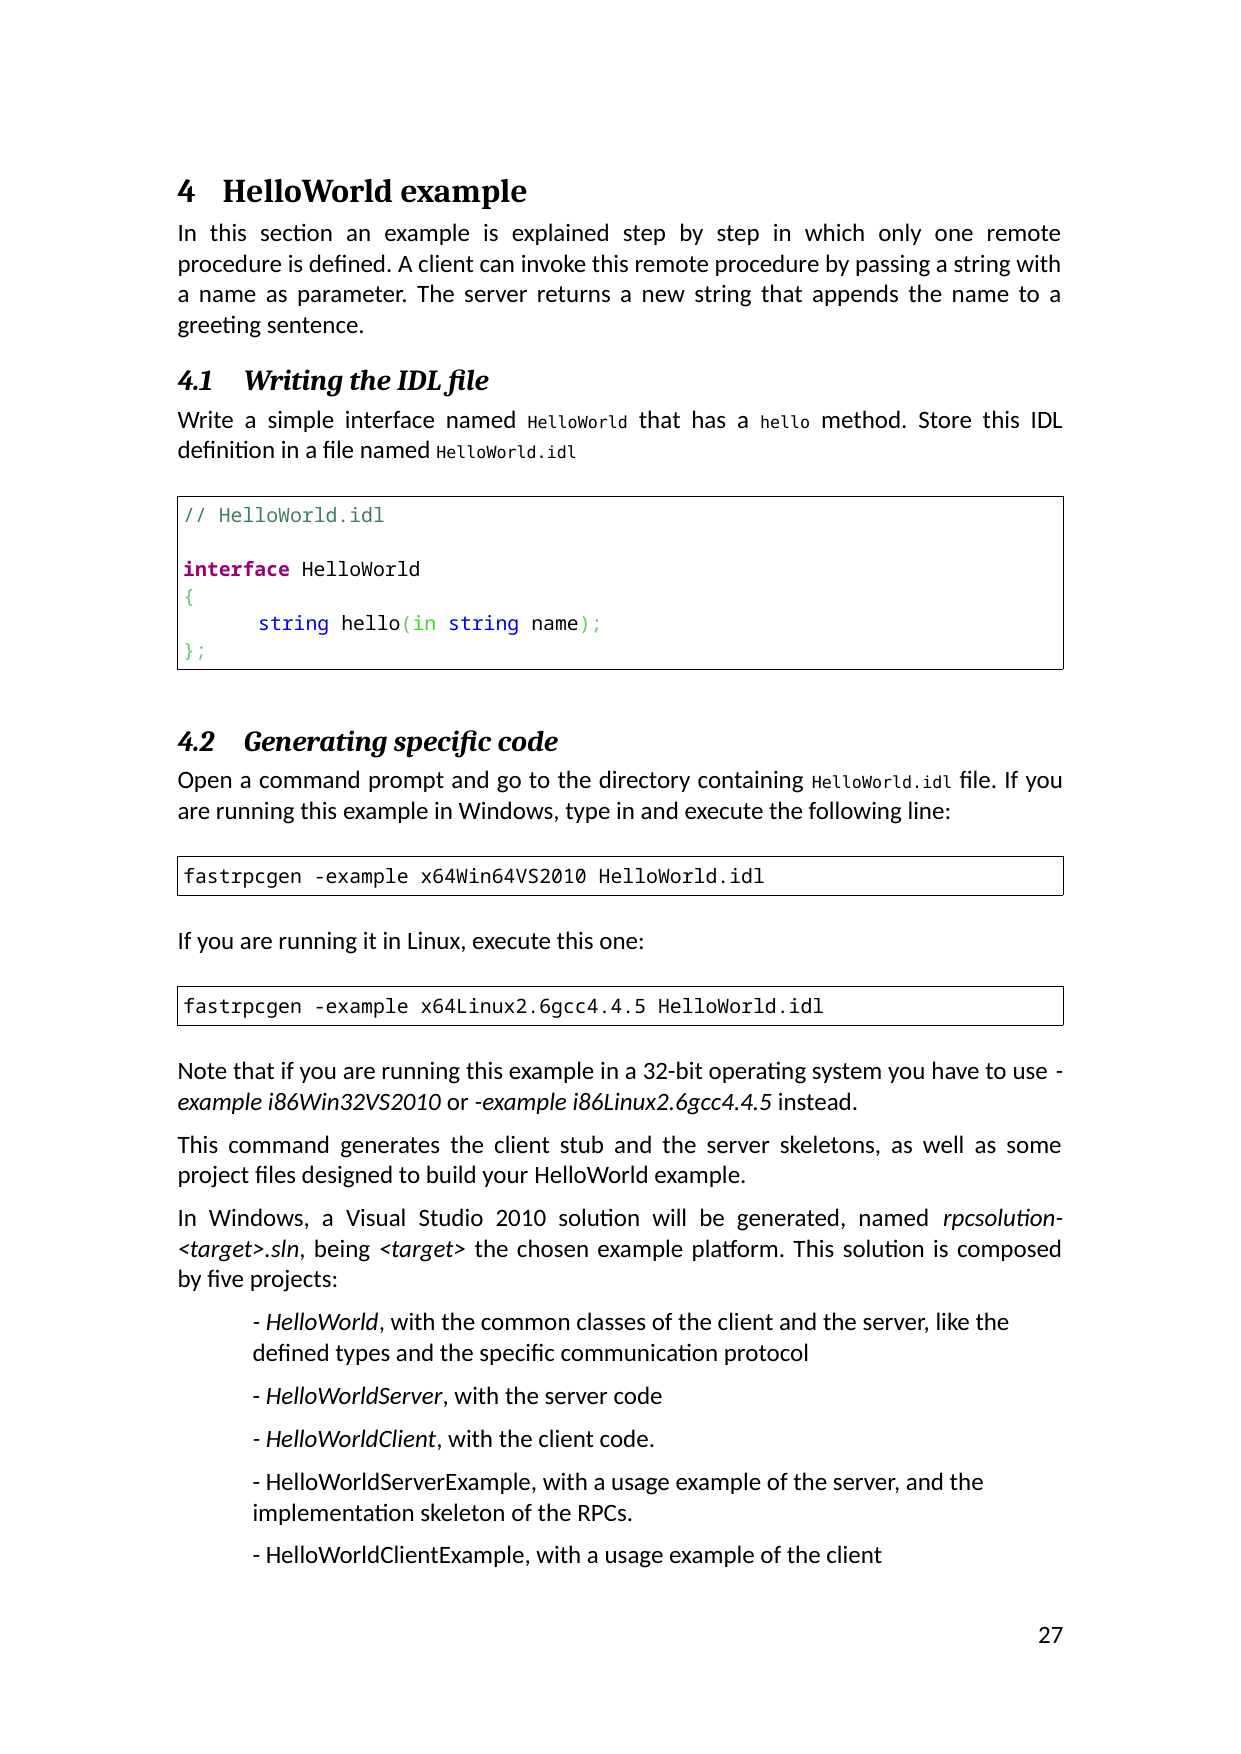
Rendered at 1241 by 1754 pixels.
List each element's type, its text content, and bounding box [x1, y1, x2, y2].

table_header fastrpcgen -example x64Linux2.6gcc4.4.5 HelloWorld.idl [178, 987, 1063, 1025]
table_header // HelloWorld.idl interface HelloWorld { string hello(in string name); }; [178, 497, 1063, 669]
text - HelloWorldServer, with the server code [177, 1380, 1063, 1411]
subtitle Writing the IDL file [177, 364, 1063, 398]
subtitle HelloWorld example [177, 173, 1063, 211]
text - HelloWorld, with the common classes of the client and the server, like the defined types and the specific communication protocol [177, 1307, 1063, 1368]
text This command generates the client stub and the server skeletons, as well as some project files designed to build your HelloWorld example. [177, 1129, 1063, 1190]
text In Windows, a Visual Studio 2010 solution will be generated, named rpcsolution-<target>.sln, being <target> the chosen example platform. This solution is composed by five projects: [177, 1202, 1063, 1294]
text Write a simple interface named HelloWorld that has a hello method. Store this IDL definition in a file named HelloWorld.idl [177, 404, 1063, 465]
text Open a command prompt and go to the directory containing HelloWorld.idl file. If you are running this example in Windows, type in and execute the following line: [177, 764, 1063, 826]
text Note that if you are running this example in a 32-bit operating system you have to use -example i86Win32VS2010 or -example i86Linux2.6gcc4.4.5 instead. [177, 1055, 1063, 1116]
text - HelloWorldServerExample, with a usage example of the server, and the implementation skeleton of the RPCs. [177, 1466, 1063, 1527]
text - HelloWorldClientExample, with a usage example of the client [177, 1540, 1063, 1570]
text - HelloWorldClient, with the client code. [177, 1423, 1063, 1454]
subtitle Generating specific code [177, 725, 1063, 758]
text In this section an example is explained step by step in which only one remote procedure is defined. A client can invoke this remote procedure by passing a string with a name as parameter. The server returns a new string that appends the name to a greeting sentence. [177, 217, 1063, 339]
text If you are running it in Linux, execute this one: [177, 925, 1063, 956]
table_header fastrpcgen -example x64Win64VS2010 HelloWorld.idl [178, 857, 1063, 894]
